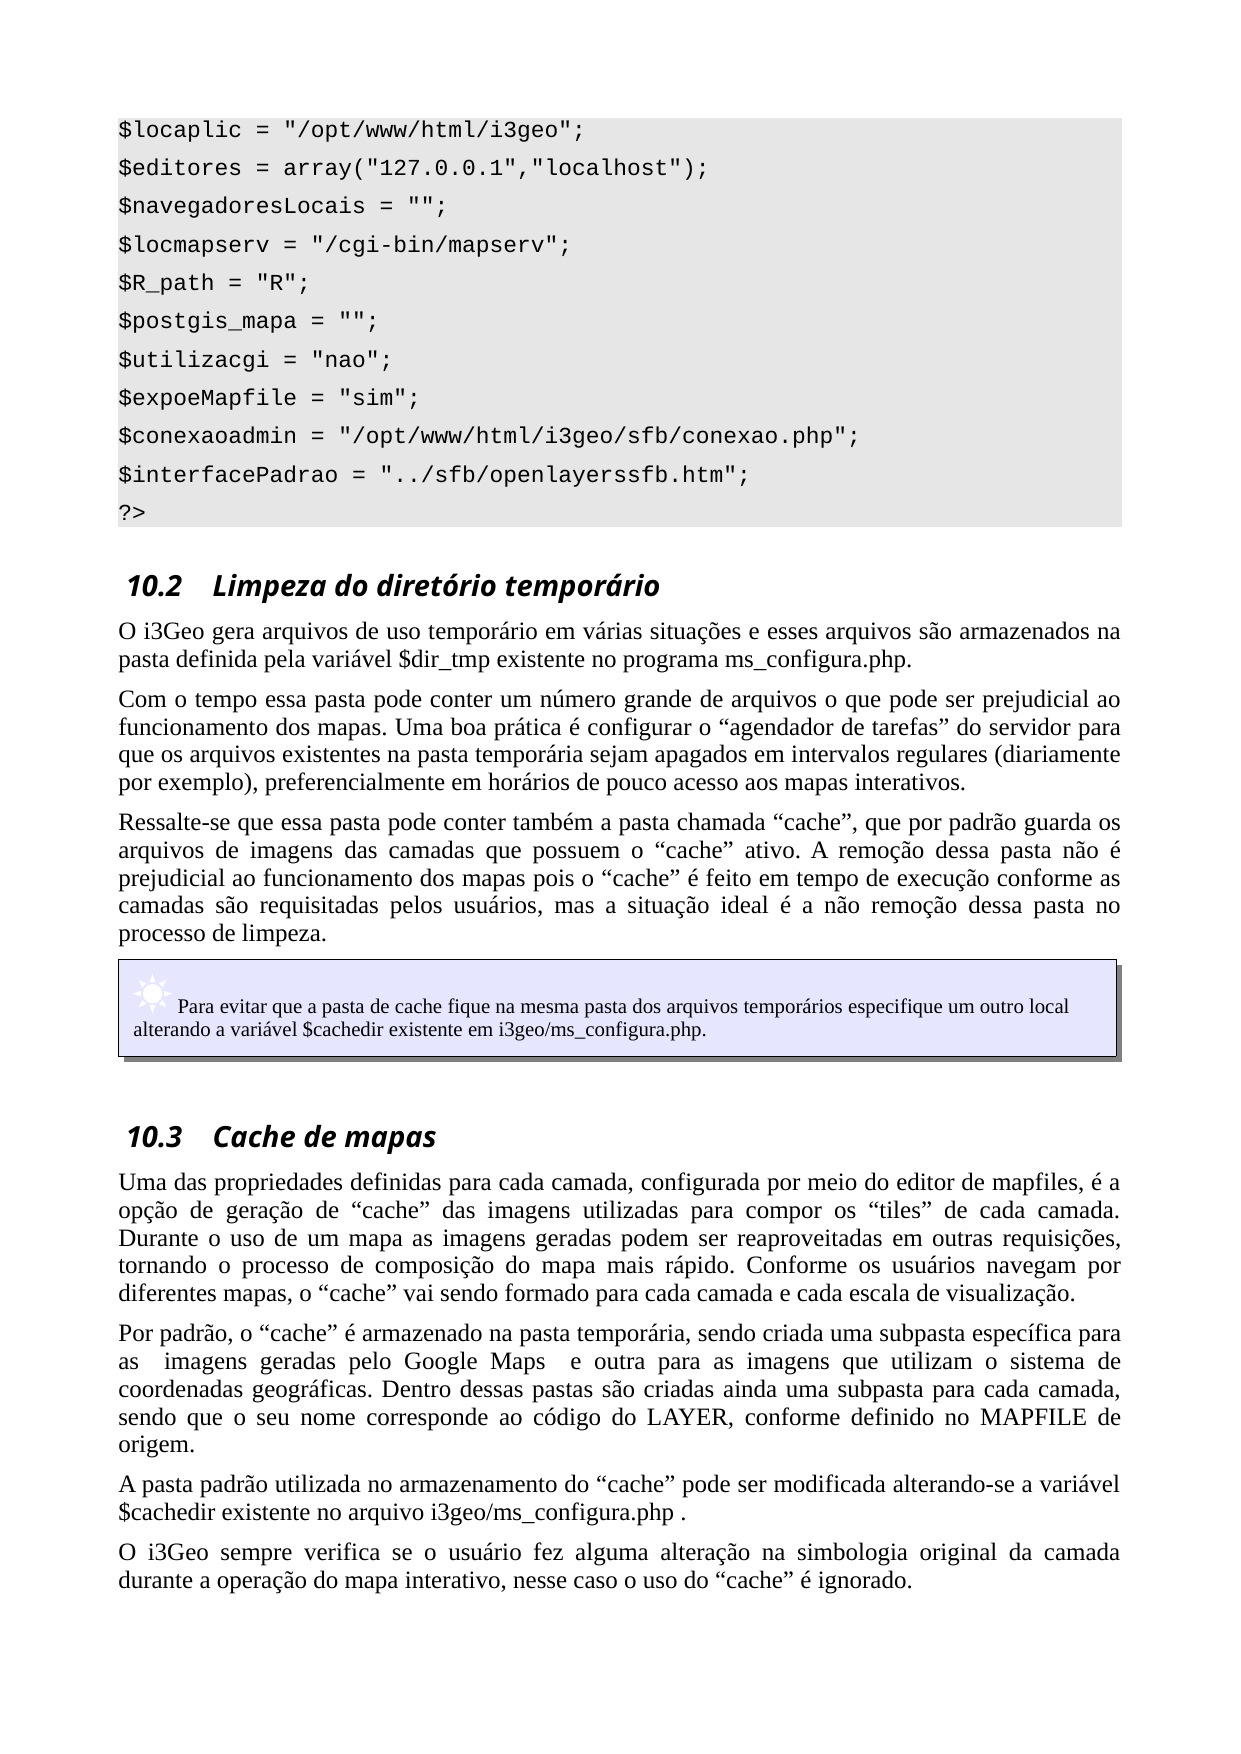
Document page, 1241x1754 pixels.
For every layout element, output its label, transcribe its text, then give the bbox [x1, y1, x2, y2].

picture [149, 1005, 156, 1014]
picture [164, 990, 173, 997]
text $postgis_mapa = ""; [118, 310, 1122, 336]
text $locmapserv = "/cgi-bin/mapserv"; [118, 233, 1122, 259]
text Para evitar que a pasta de cache fique na mesma pasta dos arquivos temporários especifique um outro local alterando a variável $cachedir existente em i3geo/ms_configura.php. [119, 991, 1116, 1046]
text O i3Geo gera arquivos de uso temporário em várias situações e esses arquivos são armazenados na pasta definida pela variável $dir_tmp existente no programa ms_configura.php. [118, 617, 1122, 672]
text ?> [118, 501, 1122, 527]
text $R_path = "R"; [118, 271, 1122, 297]
text Ressalte-se que essa pasta pode conter também a pasta chamada “cache”, que por padrão guarda os arquivos de imagens das camadas que possuem o “cache” ativo. A remoção dessa pasta não é prejudicial ao funcionamento dos mapas pois o “cache” é feito em tempo de execução conforme as camadas são requisitadas pelos usuários, mas a situação ideal é a não remoção dessa pasta no processo de limpeza. [118, 808, 1122, 947]
text $interfacePadrao = "../sfb/openlayerssfb.htm"; [118, 463, 1122, 489]
text Uma das propriedades definidas para cada camada, configurada por meio do editor de mapfiles, é a opção de geração de “cache” das imagens utilizadas para compor os “tiles” de cada camada. Durante o uso de um mapa as imagens geradas podem ser reaproveitadas em outras requisições, tornando o processo de composição do mapa mais rápido. Conforme os usuários navegam por diferentes mapas, o “cache” vai sendo formado para cada camada e cada escala de visualização. [118, 1168, 1122, 1307]
text $editores = array("127.0.0.1","localhost"); [118, 156, 1122, 182]
text $expoeMapfile = "sim"; [118, 386, 1122, 412]
picture [133, 990, 141, 997]
text $locaplic = "/opt/www/html/i3geo"; [118, 118, 1122, 144]
subtitle Cache de mapas [118, 1116, 1122, 1156]
text $navegadoresLocais = ""; [118, 195, 1122, 221]
text $conexaoadmin = "/opt/www/html/i3geo/sfb/conexao.php"; [118, 425, 1122, 451]
text A pasta padrão utilizada no armazenamento do “cache” pode ser modificada alterando-se a variável $cachedir existente no arquivo i3geo/ms_configura.php . [118, 1471, 1122, 1526]
text $utilizacgi = "nao"; [118, 348, 1122, 374]
picture [138, 974, 167, 1008]
text Com o tempo essa pasta pode conter um número grande de arquivos o que pode ser prejudicial ao funcionamento dos mapas. Uma boa prática é configurar o “agendador de tarefas” do servidor para que os arquivos existentes na pasta temporária sejam apagados em intervalos regulares (diariamente por exemplo), preferencialmente em horários de pouco acesso aos mapas interativos. [118, 685, 1122, 796]
subtitle Limpeza do diretório temporário [118, 565, 1122, 604]
text O i3Geo sempre verifica se o usuário fez alguma alteração na simbologia original da camada durante a operação do mapa interativo, nesse caso o uso do “cache” é ignorado. [118, 1538, 1122, 1594]
text Por padrão, o “cache” é armazenado na pasta temporária, sendo criada uma subpasta específica para as imagens geradas pelo Google Maps e outra para as imagens que utilizam o sistema de coordenadas geográficas. Dentro dessas pastas são criadas ainda uma subpasta para cada camada, sendo que o seu nome corresponde ao código do LAYER, conforme definido no MAPFILE de origem. [118, 1319, 1122, 1458]
